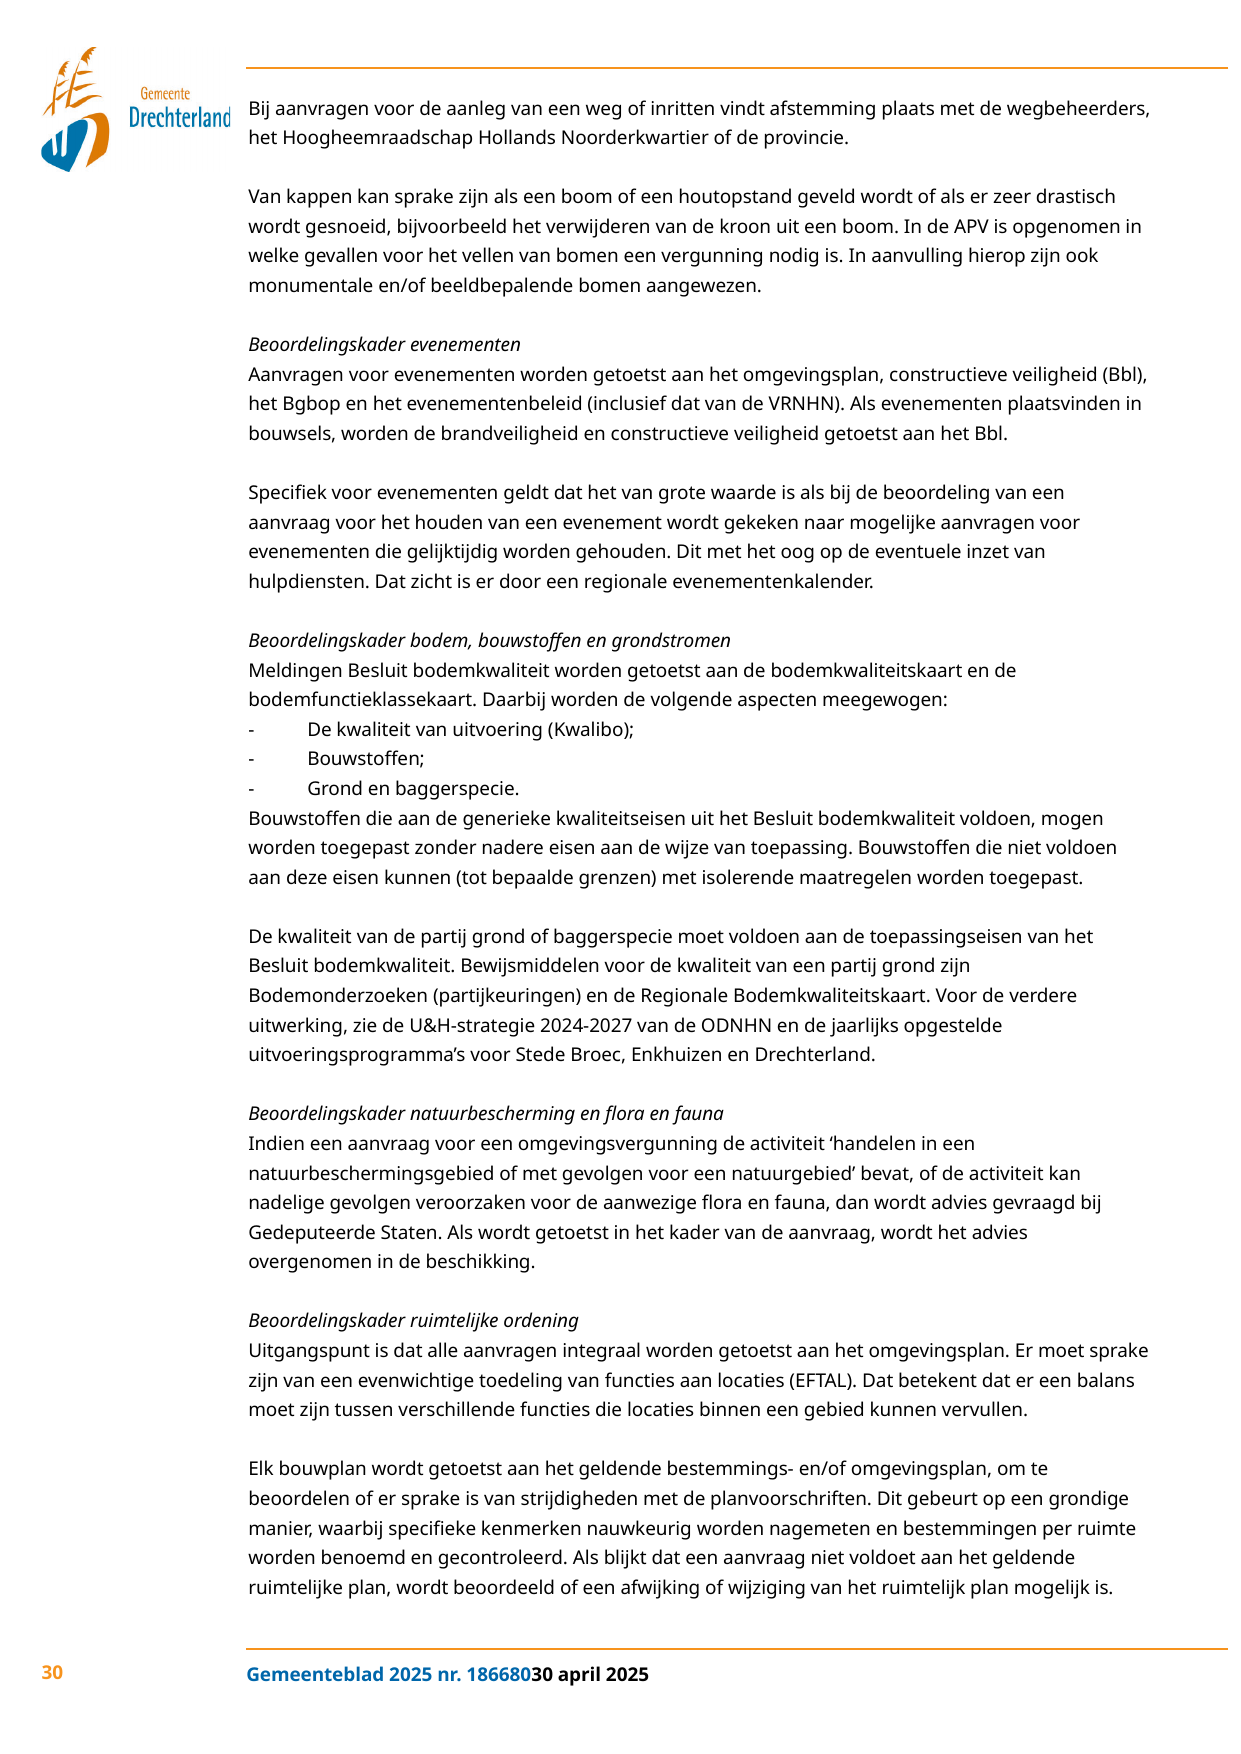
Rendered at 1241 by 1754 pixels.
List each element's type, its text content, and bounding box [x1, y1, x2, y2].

text Beoordelingskader evenementen [248, 331, 1152, 357]
text De kwaliteit van de partij grond of baggerspecie moet voldoen aan de toepassingseisen van het Besluit bodemkwaliteit. Bewijsmiddelen voor de kwaliteit van een partij grond zijn Bodemonderzoeken (partijkeuringen) en de Regionale Bodemkwaliteitskaart. Voor de verdere uitwerking, zie de U&H-strategie 2024-2027 van de ODNHN en de jaarlijks opgestelde uitvoeringsprogramma’s voor Stede Broec, Enkhuizen en Drechterland. [248, 923, 1152, 1067]
text Meldingen Besluit bodemkwaliteit worden getoetst aan de bodemkwaliteitskaart en de bodemfunctieklassekaart. Daarbij worden de volgende aspecten meegewogen: [248, 657, 1152, 712]
text Uitgangspunt is dat alle aanvragen integraal worden getoetst aan het omgevingsplan. Er moet sprake zijn van een evenwichtige toedeling van functies aan locaties (EFTAL). Dat betekent dat er een balans moet zijn tussen verschillende functies die locaties binnen een gebied kunnen vervullen. [248, 1337, 1152, 1422]
text Bouwstoffen die aan de generieke kwaliteitseisen uit het Besluit bodemkwaliteit voldoen, mogen worden toegepast zonder nadere eisen aan de wijze van toepassing. Bouwstoffen die niet voldoen aan deze eisen kunnen (tot bepaalde grenzen) met isolerende maatregelen worden toegepast. [248, 805, 1152, 890]
picture [41, 47, 231, 172]
text Bij aanvragen voor de aanleg van een weg of inritten vindt afstemming plaats met de wegbeheerders, het Hoogheemraadschap Hollands Noorderkwartier of de provincie. [248, 95, 1152, 150]
text Elk bouwplan wordt getoetst aan het geldende bestemmings- en/of omgevingsplan, om te beoordelen of er sprake is van strijdigheden met de planvoorschriften. Dit gebeurt op een grondige manier, waarbij specifieke kenmerken nauwkeurig worden nagemeten en bestemmingen per ruimte worden benoemd en gecontroleerd. Als blijkt dat een aanvraag niet voldoet aan het geldende ruimtelijke plan, wordt beoordeeld of een afwijking of wijziging van het ruimtelijk plan mogelijk is. [248, 1456, 1152, 1600]
text Aanvragen voor evenementen worden getoetst aan het omgevingsplan, constructieve veiligheid (Bbl), het Bgbop en het evenementenbeleid (inclusief dat van de VRNHN). Als evenementen plaatsvinden in bouwsels, worden de brandveiligheid en constructieve veiligheid getoetst aan het Bbl. [248, 361, 1152, 446]
text Beoordelingskader natuurbescherming en flora en fauna [248, 1101, 1152, 1126]
text Indien een aanvraag voor een omgevingsvergunning de activiteit ‘handelen in een natuurbeschermingsgebied of met gevolgen voor een natuurgebied’ bevat, of de activiteit kan nadelige gevolgen veroorzaken voor de aanwezige flora en fauna, dan wordt advies gevraagd bij Gedeputeerde Staten. Als wordt getoetst in het kader van de aanvraag, wordt het advies overgenomen in de beschikking. [248, 1130, 1152, 1274]
text Specifiek voor evenementen geldt dat het van grote waarde is als bij de beoordeling van een aanvraag voor het houden van een evenement wordt gekeken naar mogelijke aanvragen voor evenementen die gelijktijdig worden gehouden. Dit met het oog op de eventuele inzet van hulpdiensten. Dat zicht is er door een regionale evenementenkalender. [248, 479, 1152, 594]
list Bouwstoffen; [248, 746, 1152, 771]
text Beoordelingskader ruimtelijke ordening [248, 1308, 1152, 1333]
picture [226, 115, 231, 124]
picture [41, 158, 64, 172]
list De kwaliteit van uitvoering (Kwalibo); [248, 716, 1152, 742]
text Van kappen kan sprake zijn als een boom of een houtopstand geveld wordt of als er zeer drastisch wordt gesnoeid, bijvoorbeeld het verwijderen van de kroon uit een boom. In de APV is opgenomen in welke gevallen voor het vellen van bomen een vergunning nodig is. In aanvulling hierop zijn ook monumentale en/of beeldbepalende bomen aangewezen. [248, 183, 1152, 298]
text Beoordelingskader bodem, bouwstoffen en grondstromen [248, 627, 1152, 653]
list Grond en baggerspecie. [248, 775, 1152, 801]
